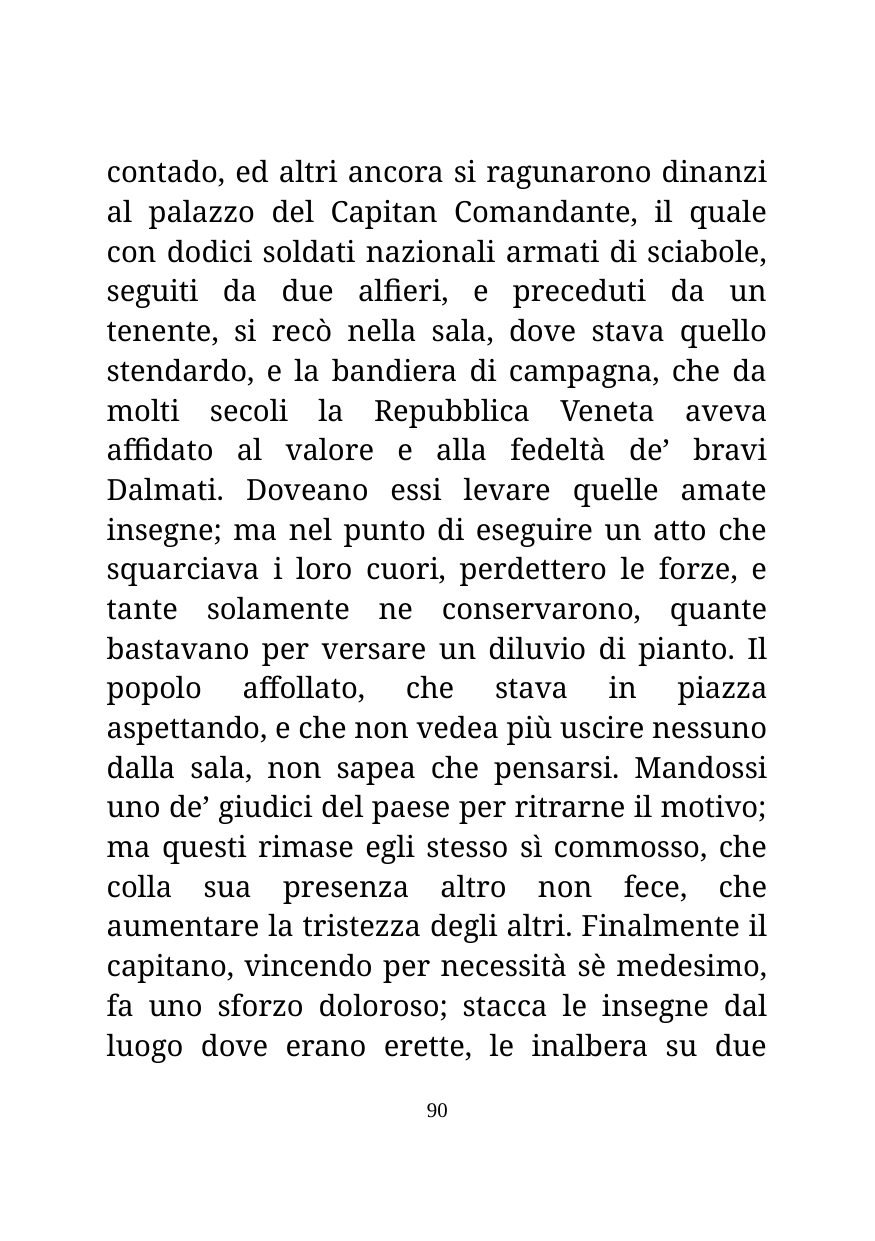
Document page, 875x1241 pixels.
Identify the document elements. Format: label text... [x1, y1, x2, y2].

text contado, ed altri ancora si ragunarono dinanzi al palazzo del Capitan Comandante, il quale con dodici soldati nazionali armati di sciabole, seguiti da due alfieri, e preceduti da un tenente, si recò nella sala, dove stava quello stendardo, e la bandiera di campagna, che da molti secoli la Repubblica Veneta aveva affidato al valore e alla fedeltà de’ bravi Dalmati. Doveano essi levare quelle amate insegne; ma nel punto di eseguire un atto che squarciava i loro cuori, perdettero le forze, e tante solamente ne conservarono, quante bastavano per versare un diluvio di pianto. Il popolo affollato, che stava in piazza aspettando, e che non vedea più uscire nessuno dalla sala, non sapea che pensarsi. Mandossi uno de’ giudici del paese per ritrarne il motivo; ma questi rimase egli stesso sì commosso, che colla sua presenza altro non fece, che aumentare la tristezza degli altri. Finalmente il capitano, vincendo per necessità sè medesimo, fa uno sforzo doloroso; stacca le insegne dal luogo dove erano erette, le inalbera su due [106, 152, 768, 1064]
